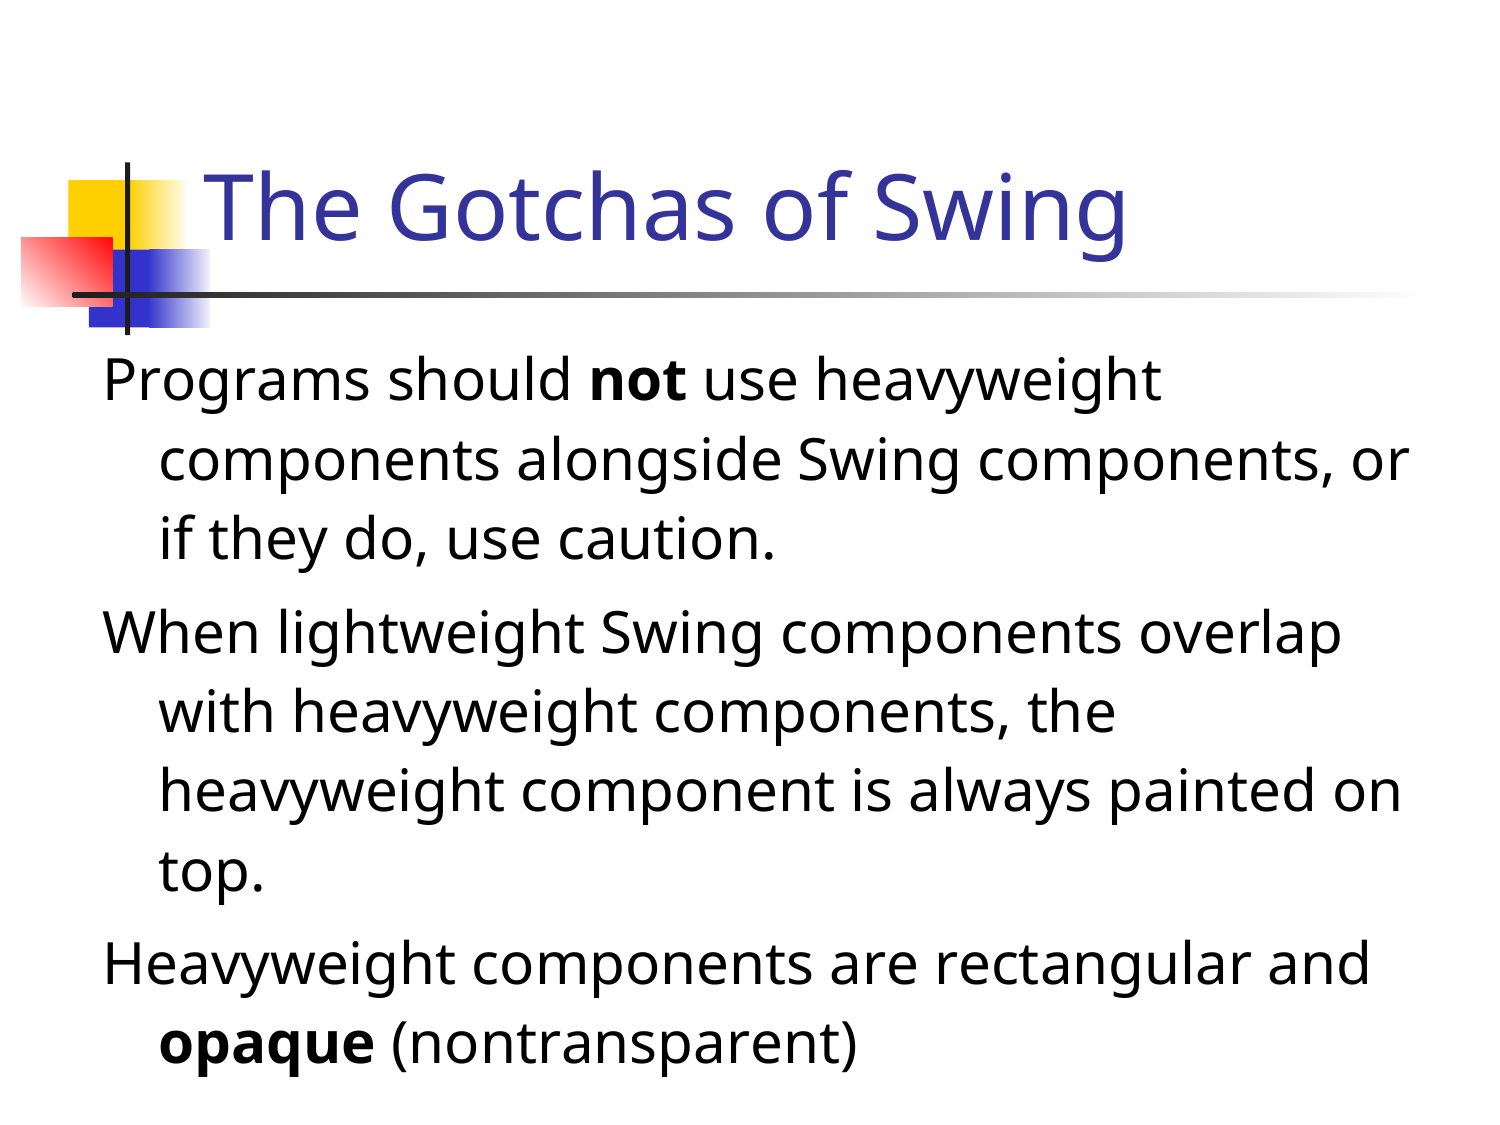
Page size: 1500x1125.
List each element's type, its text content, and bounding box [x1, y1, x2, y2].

list Programs should not use heavyweight components alongside Swing components, or if they do, use caution. When lightweight Swing components overlap with heavyweight components, the heavyweight component is always painted on top. Heavyweight components are rectangular and opaque (nontransparent) [87, 331, 1469, 1007]
title The Gotchas of Swing [188, 35, 1468, 276]
